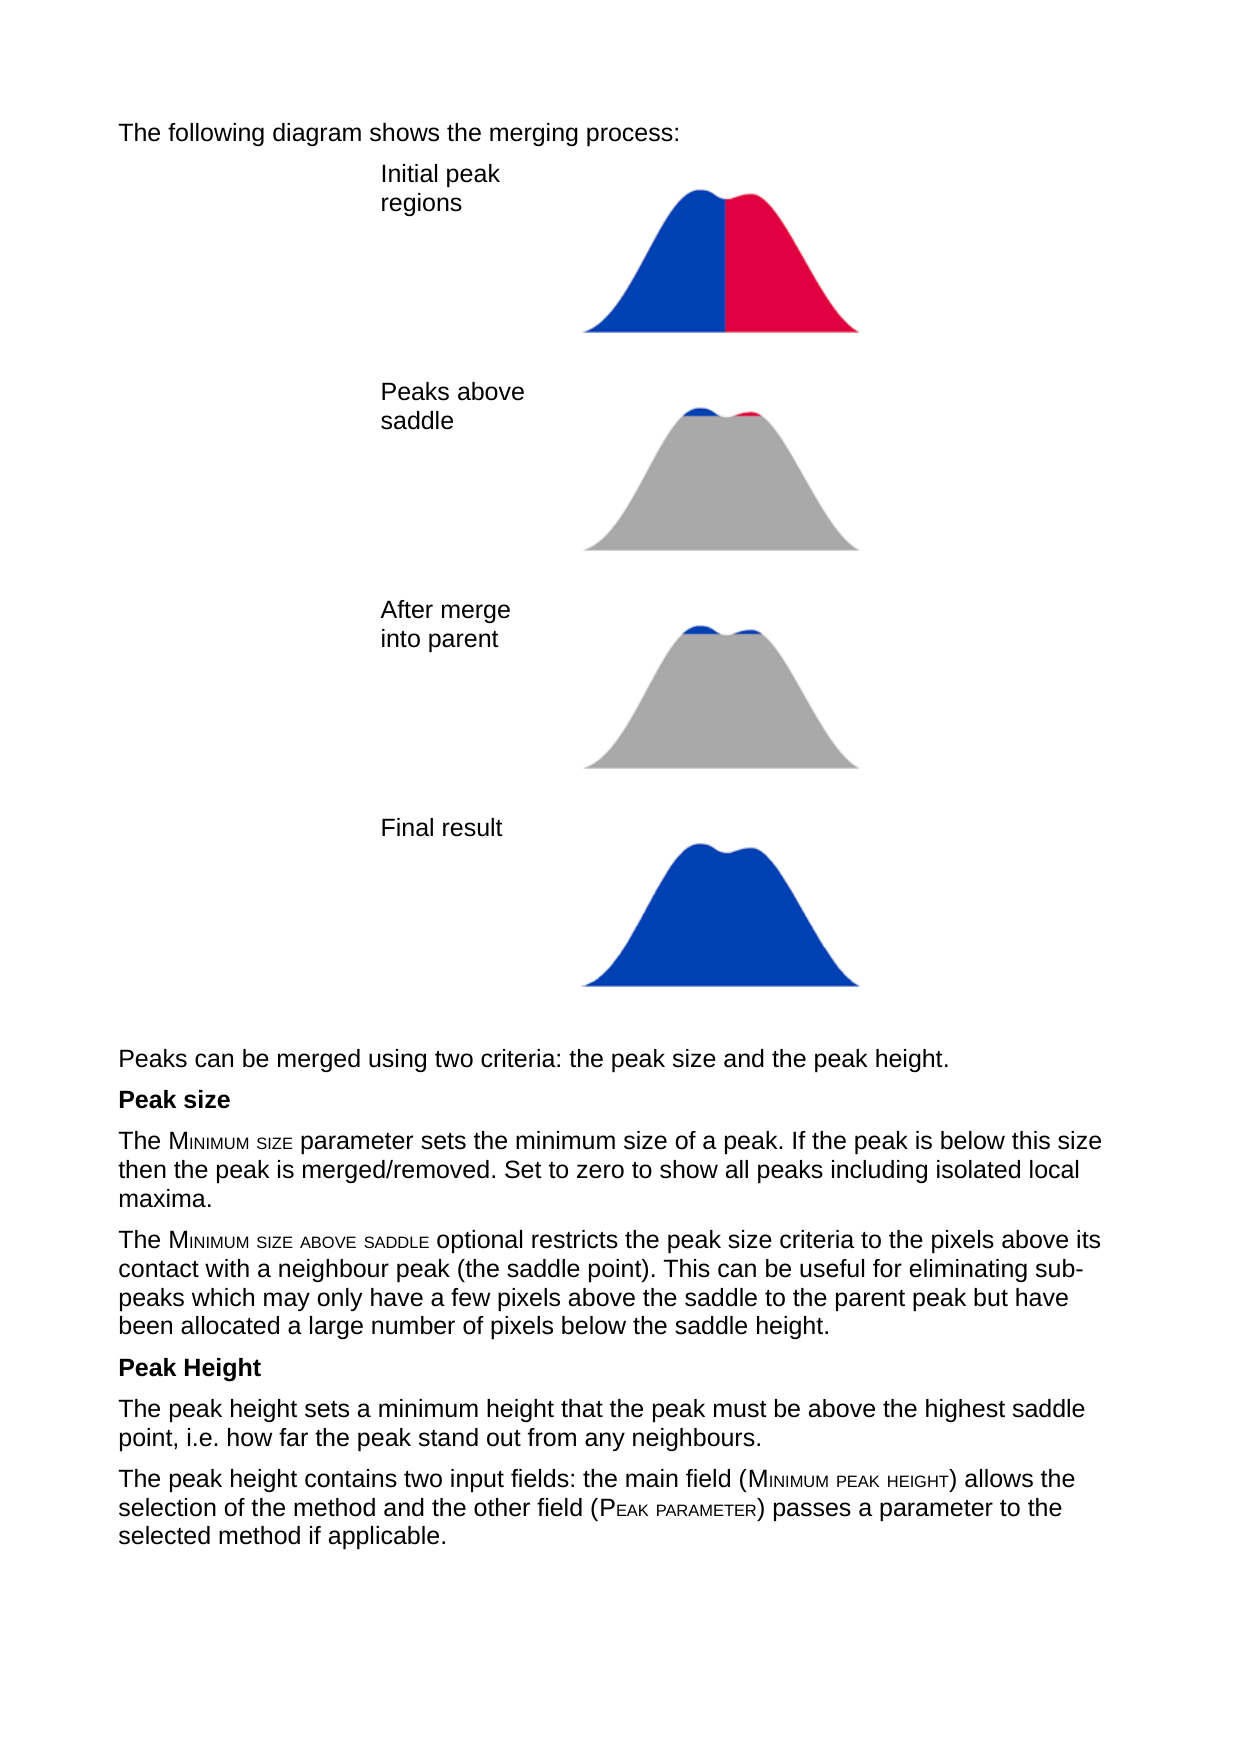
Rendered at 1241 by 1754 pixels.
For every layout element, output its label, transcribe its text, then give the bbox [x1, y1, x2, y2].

picture [558, 813, 860, 1019]
table_cell [558, 1019, 860, 1031]
text The Minimum size above saddle optional restricts the peak size criteria to the pixels above its contact with a neighbour peak (the saddle point). This can be useful for eliminating sub-peaks which may only have a few pixels above the saddle to the parent peak but have been allocated a large number of pixels below the saddle height. [118, 1225, 1122, 1340]
text The Minimum size parameter sets the minimum size of a peak. If the peak is below this size then the peak is merged/removed. Set to zero to show all peaks including isolated local maxima. [118, 1126, 1122, 1212]
text The peak height sets a minimum height that the peak must be above the highest saddle point, i.e. how far the peak stand out from any neighbours. [118, 1394, 1122, 1451]
table_header [558, 365, 860, 377]
table_cell Final result [380, 814, 558, 1031]
table_cell [558, 801, 860, 813]
picture [558, 377, 860, 583]
text The peak height contains two input fields: the main field (Minimum peak height) allows the selection of the method and the other field (Peak parameter) passes a parameter to the selected method if applicable. [118, 1464, 1122, 1550]
text Peak size [118, 1085, 1122, 1114]
table_cell [558, 583, 860, 595]
picture [558, 159, 860, 365]
table_header Initial peak regions [380, 159, 558, 377]
table_cell Peaks above saddle [380, 378, 558, 595]
picture [558, 595, 860, 801]
text Peaks can be merged using two criteria: the peak size and the peak height. [118, 1044, 1122, 1073]
table_cell After merge into parent [380, 595, 558, 813]
text Peak Height [118, 1352, 1122, 1381]
text The following diagram shows the merging process: [118, 118, 1122, 147]
